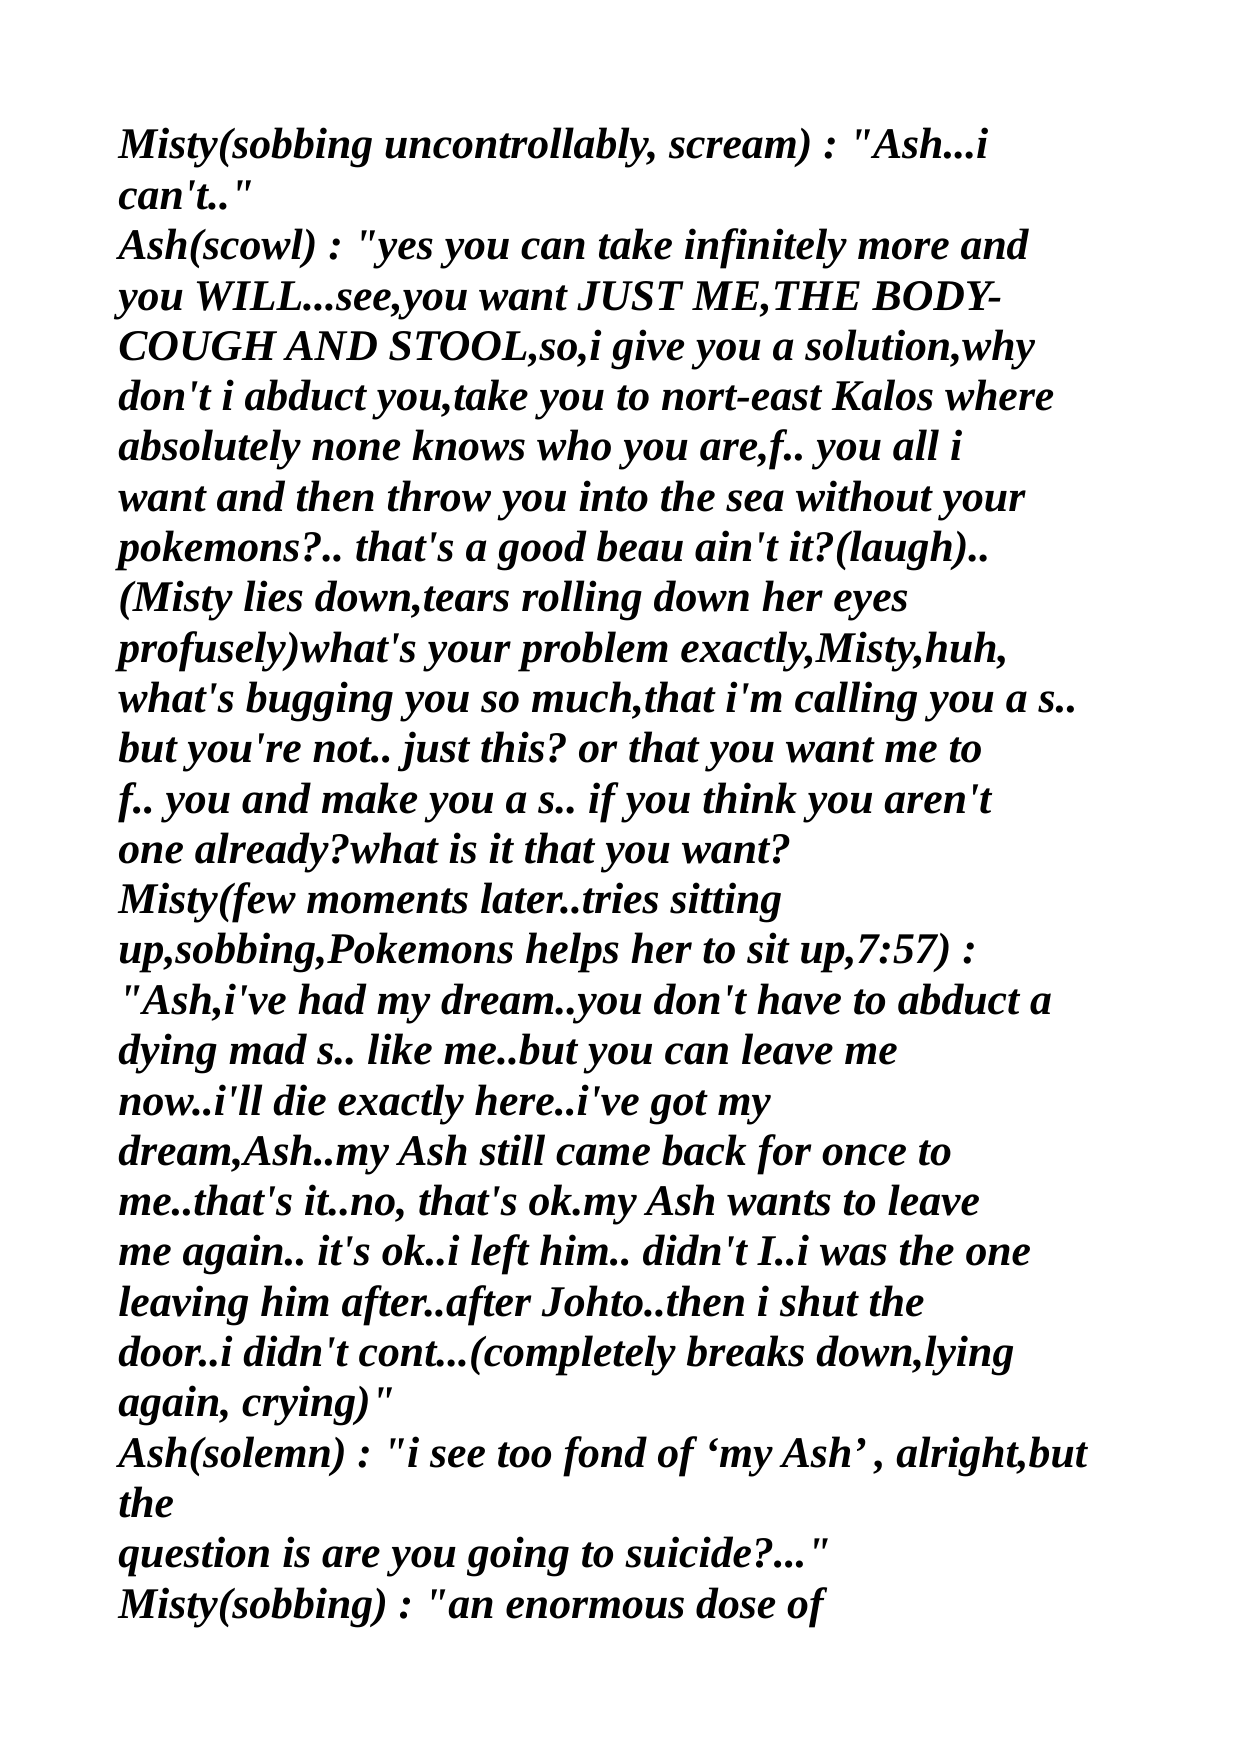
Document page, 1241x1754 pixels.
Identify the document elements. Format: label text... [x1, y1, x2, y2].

text again, crying)" [118, 1376, 1122, 1426]
text "Ash,i've had my dream..you don't have to abduct a [118, 973, 1122, 1024]
text door..i didn't cont...(completely breaks down,lying [118, 1326, 1122, 1376]
text want and then throw you into the sea without your [118, 470, 1122, 521]
text (Misty lies down,tears rolling down her eyes [118, 571, 1122, 621]
text now..i'll die exactly here..i've got my [118, 1074, 1122, 1124]
text you WILL...see,you want JUST ME,THE BODY- [118, 269, 1122, 319]
text up,sobbing,Pokemons helps her to sit up,7:57) : [118, 923, 1122, 973]
text what's bugging you so much,that i'm calling you a s.. but you're not.. just this? or that you want me to [118, 672, 1122, 772]
text Misty(few moments later..tries sitting [118, 873, 1122, 923]
text me again.. it's ok..i left him.. didn't I..i was the one [118, 1225, 1122, 1275]
text can't.." [118, 168, 1122, 219]
text me..that's it..no, that's ok.my Ash wants to leave [118, 1175, 1122, 1225]
text pokemons?.. that's a good beau ain't it?(laugh).. [118, 521, 1122, 571]
text COUGH AND STOOL,so,i give you a solution,why [118, 319, 1122, 370]
text one already?what is it that you want? [118, 822, 1122, 873]
text Misty(sobbing) : "an enormous dose of [118, 1577, 1122, 1627]
text dream,Ash..my Ash still came back for once to [118, 1124, 1122, 1175]
text Ash(solemn) : "i see too fond of ‘my Ash’ , alright,but the [118, 1426, 1122, 1527]
text f.. you and make you a s.. if you think you aren't [118, 772, 1122, 822]
text profusely)what's your problem exactly,Misty,huh, [118, 621, 1122, 672]
text Misty(sobbing uncontrollably, scream) : "Ash...i [118, 118, 1122, 168]
text don't i abduct you,take you to nort-east Kalos where absolutely none knows who you are,f.. you all i [118, 370, 1122, 470]
text Ash(scowl) : "yes you can take infinitely more and [118, 219, 1122, 269]
text leaving him after..after Johto..then i shut the [118, 1275, 1122, 1326]
text question is are you going to suicide?..." [118, 1527, 1122, 1577]
text dying mad s.. like me..but you can leave me [118, 1024, 1122, 1074]
